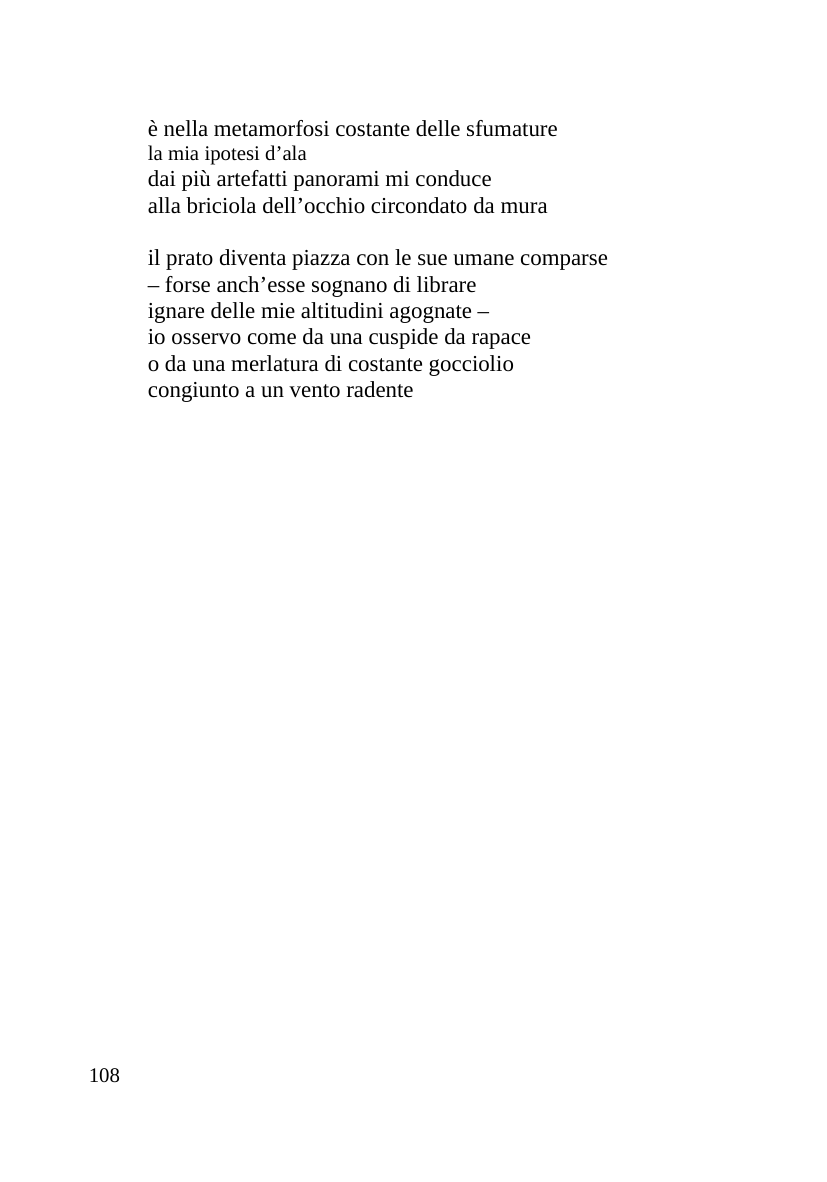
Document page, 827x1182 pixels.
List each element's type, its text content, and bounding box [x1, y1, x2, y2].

text il prato diventa piazza con le sue umane comparse [148, 244, 738, 271]
text congiunto a un vento radente [148, 376, 738, 402]
text alla briciola dell’occhio circondato da mura [148, 192, 738, 218]
text ignare delle mie altitudini agognate – [148, 297, 738, 323]
text o da una merlatura di costante gocciolio [148, 350, 738, 376]
text è nella metamorfosi costante delle sfumature [148, 115, 738, 141]
text io osservo come da una cuspide da rapace [148, 323, 738, 350]
text dai più artefatti panorami mi conduce [148, 165, 738, 192]
text – forse anch’esse sognano di librare [148, 271, 738, 297]
text la mia ipotesi d’ala [148, 141, 738, 165]
